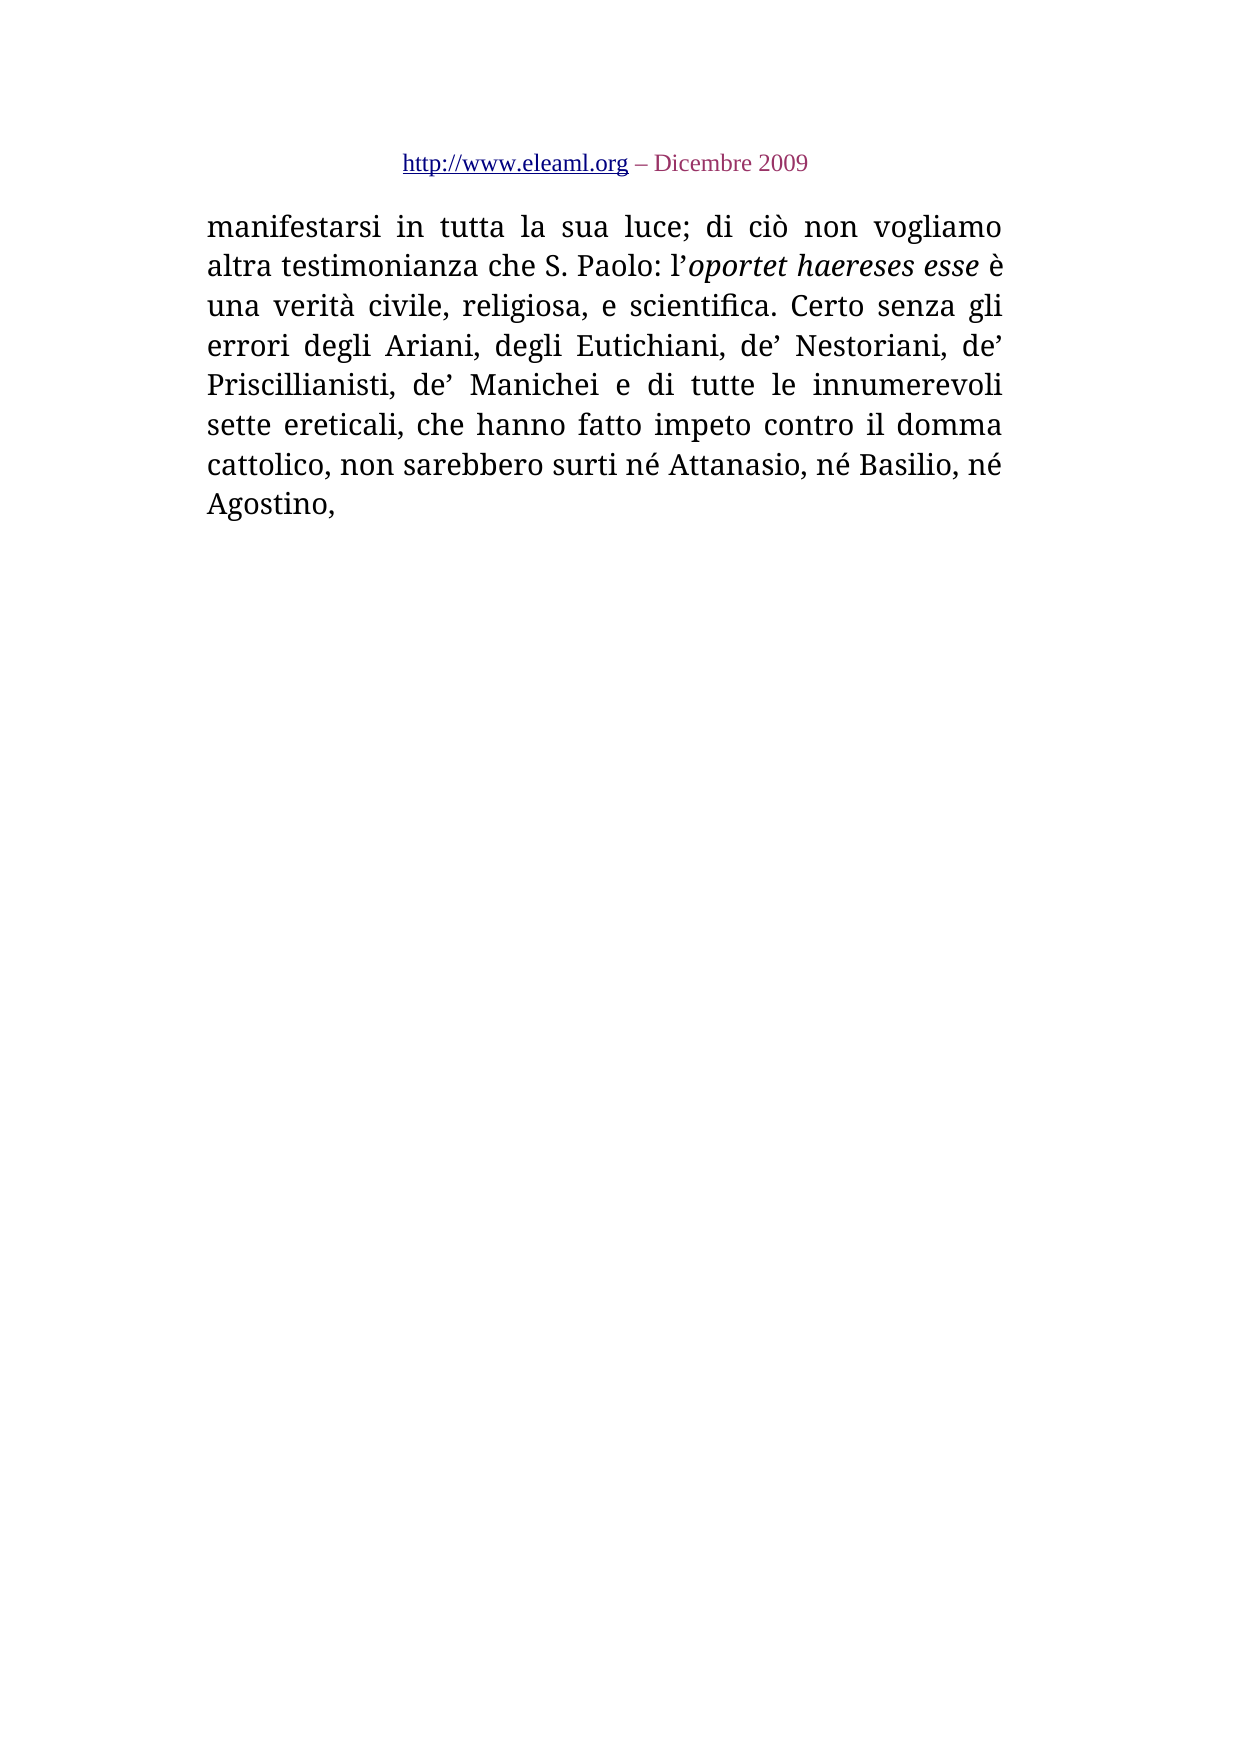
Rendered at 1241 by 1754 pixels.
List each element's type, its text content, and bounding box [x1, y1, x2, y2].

text manifestarsi in tutta la sua luce; di ciò non vogliamo altra testimonianza che S. Paolo: l’oportet haereses esse è una verità civile, religiosa, e scientifica. Certo senza gli errori degli Ariani, degli Eutichiani, de’ Nestoriani, de’ Priscillianisti, de’ Manichei e di tutte le innumerevoli sette ereticali, che hanno fatto impeto contro il domma cattolico, non sarebbero surti né Attanasio, né Basilio, né Agostino, [207, 206, 1004, 523]
